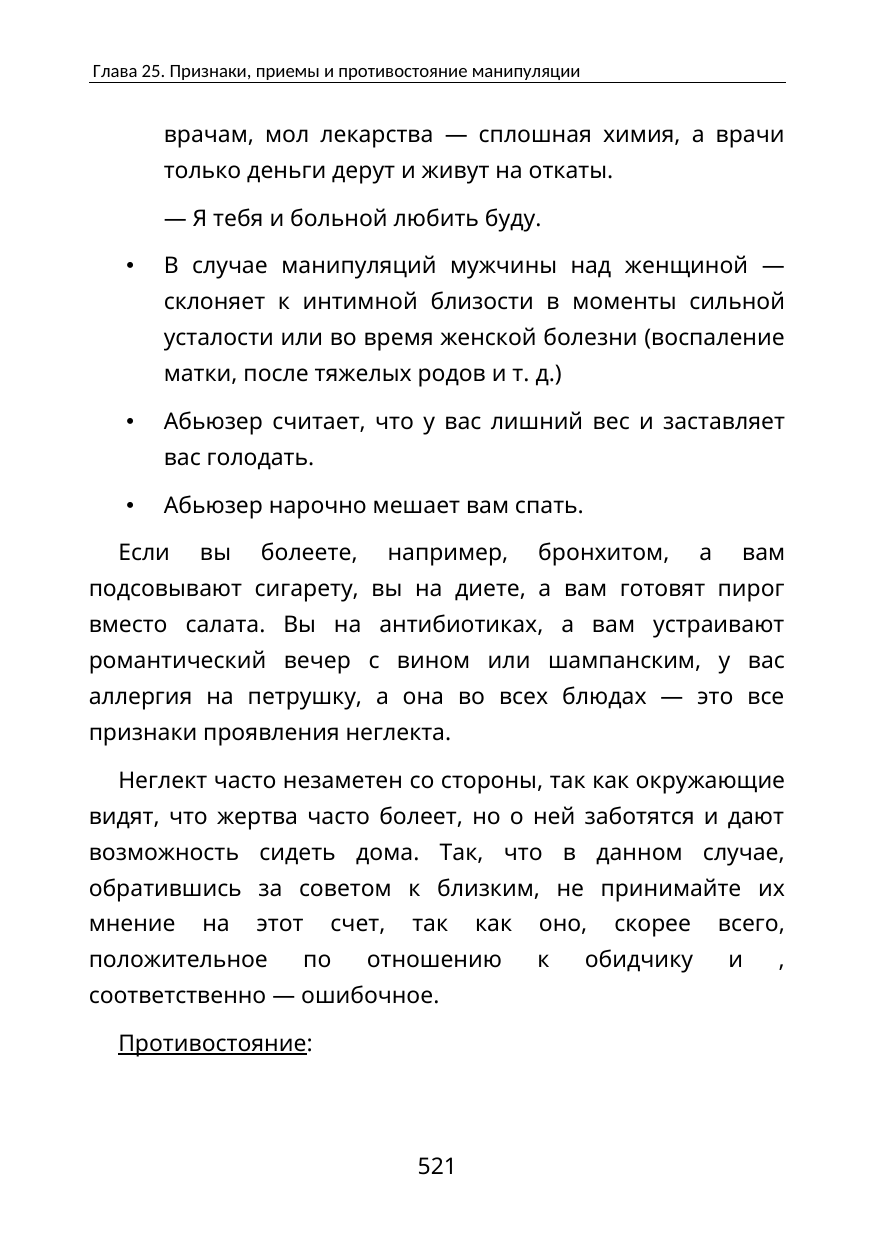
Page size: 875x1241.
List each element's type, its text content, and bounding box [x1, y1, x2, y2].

list Абьюзер нарочно мешает вам спать. [126, 488, 786, 520]
list — Я тебя и больной любить буду. [126, 202, 786, 233]
list врачам, мол лекарства — сплошная химия, а врачи только деньги дерут и живут на откаты. [126, 118, 786, 185]
list Абьюзер считает, что у вас лишний вес и заставляет вас голодать. [126, 405, 786, 472]
text Противостояние: [88, 1027, 786, 1058]
text Неглект часто незаметен со стороны, так как окружающие видят, что жертва часто болеет, но о ней заботятся и дают возможность сидеть дома. Так, что в данном случае, обратившись за советом к близким, не принимайте их мнение на этот счет, так как оно, скорее всего, положительное по отношению к обидчику и , соответственно — ошибочное. [88, 764, 786, 1011]
text Если вы болеете, например, бронхитом, а вам подсовывают сигарету, вы на диете, а вам готовят пирог вместо салата. Вы на антибиотиках, а вам устраивают романтический вечер с вином или шампанским, у вас аллергия на петрушку, а она во всех блюдах — это все признаки проявления неглекта. [88, 536, 786, 747]
list В случае манипуляций мужчины над женщиной — склоняет к интимной близости в моменты сильной усталости или во время женской болезни (воспаление матки, после тяжелых родов и т. д.) [126, 249, 786, 388]
